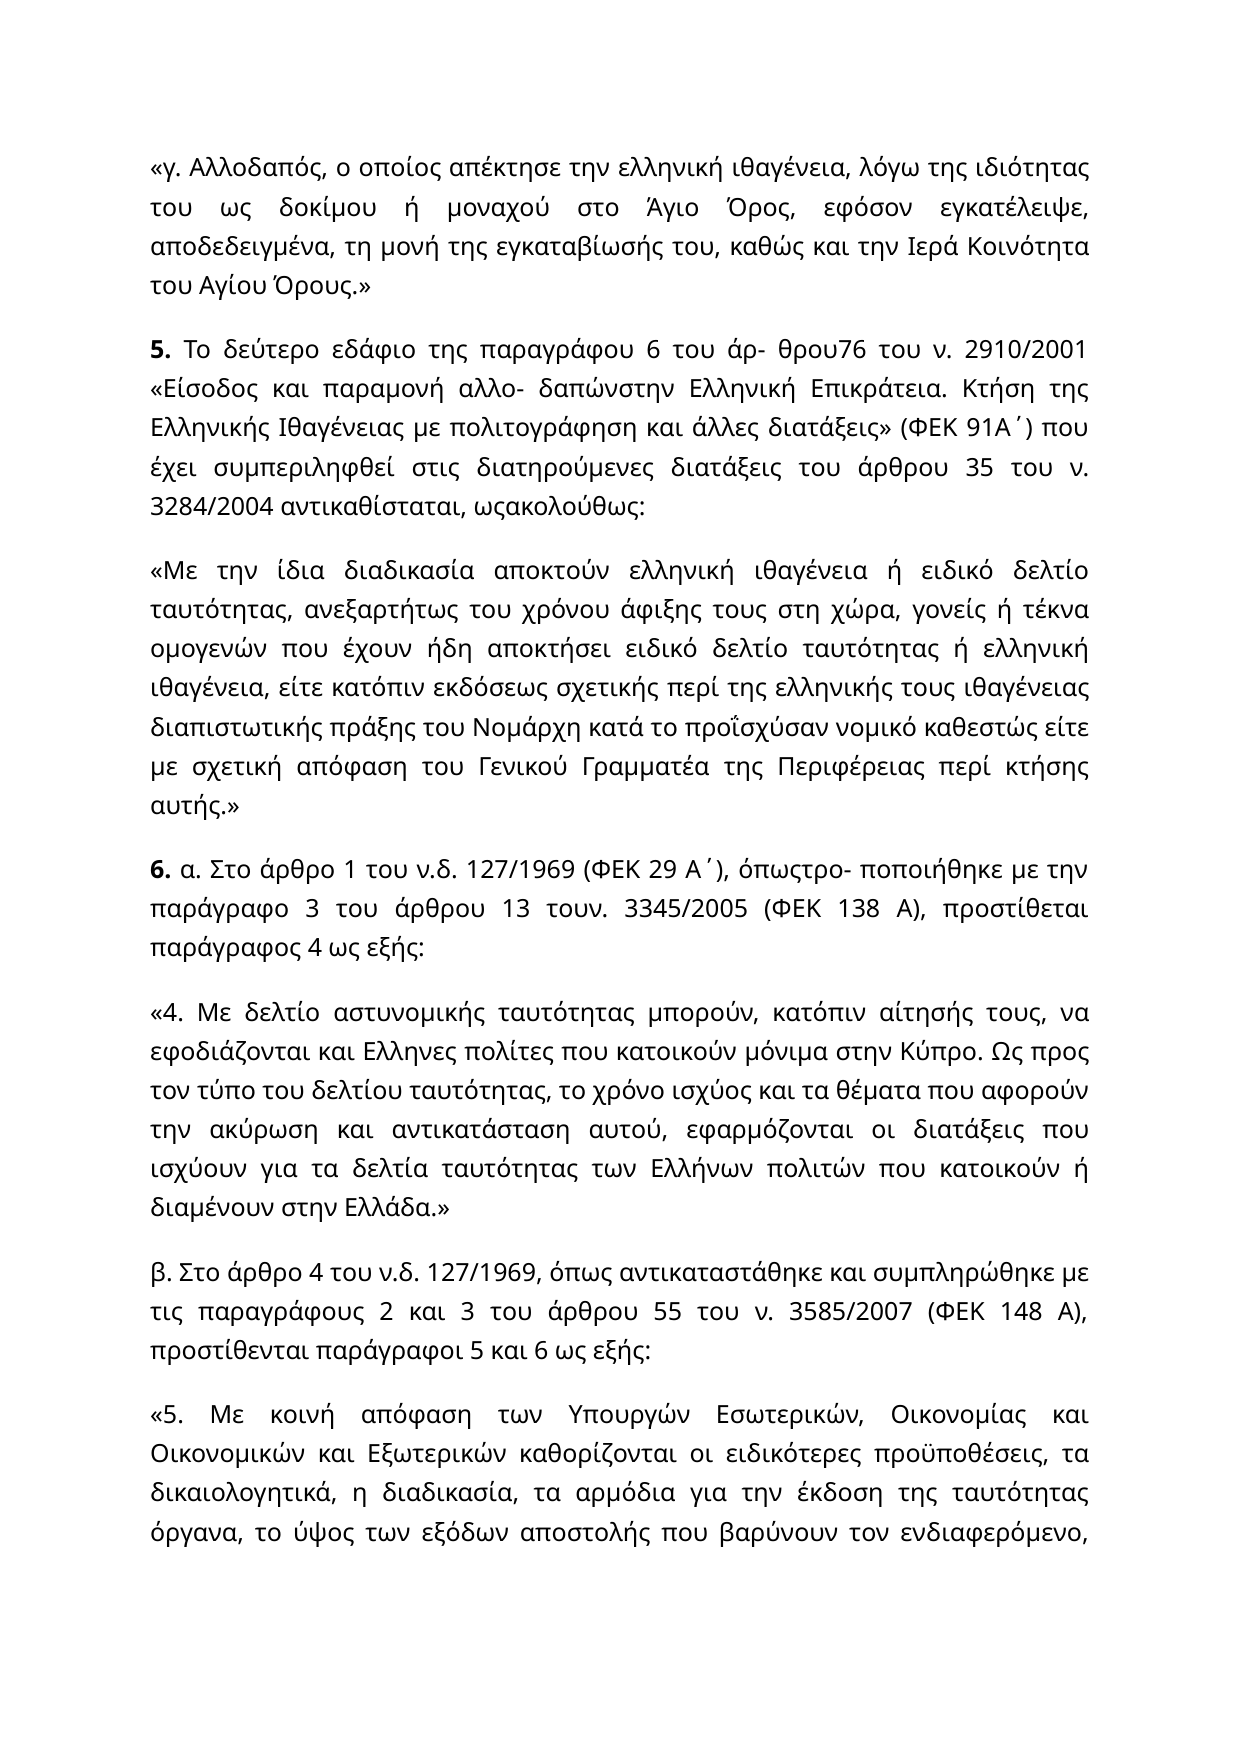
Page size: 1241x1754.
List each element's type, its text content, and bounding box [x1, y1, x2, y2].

text «γ. Αλλοδαπός, ο οποίος απέκτησε την ελληνική ιθαγένεια, λόγω της ιδιότητας του ως δοκίμου ή μοναχού στο Άγιο Όρος, εφόσον εγκατέλειψε, αποδεδειγμένα, τη μονή της εγκαταβίωσής του, καθώς και την Ιερά Κοινότητα του Αγίου Όρους.» [150, 150, 1090, 302]
text «4. Με δελτίο αστυνομικής ταυτότητας μπορούν, κατόπιν αίτησής τους, να εφοδιάζονται και Ελληνες πολίτες που κατοικούν μόνιμα στην Κύπρο. Ως προς τον τύπο του δελτίου ταυτότητας, το χρόνο ισχύος και τα θέματα που αφορούν την ακύρωση και αντικατάσταση αυτού, εφαρμόζονται οι διατάξεις που ισχύουν για τα δελτία ταυτότητας των Ελλήνων πολιτών που κατοικούν ή διαμένουν στην Ελλάδα.» [150, 994, 1090, 1224]
text β. Στο άρθρο 4 του ν.δ. 127/1969, όπως αντικαταστάθηκε και συμπληρώθηκε με τις παραγράφους 2 και 3 του άρθρου 55 του ν. 3585/2007 (ΦΕΚ 148 Α), προστίθενται παράγραφοι 5 και 6 ως εξής: [150, 1254, 1090, 1367]
text 6. α. Στο άρθρο 1 του ν.δ. 127/1969 (ΦΕΚ 29 Α΄), όπωςτρο- ποποιήθηκε με την παράγραφο 3 του άρθρου 13 τουν. 3345/2005 (ΦΕΚ 138 Α), προστίθεται παράγραφος 4 ως εξής: [150, 852, 1090, 964]
text «Με την ίδια διαδικασία αποκτούν ελληνική ιθαγένεια ή ειδικό δελτίο ταυτότητας, ανεξαρτήτως του χρόνου άφιξης τους στη χώρα, γονείς ή τέκνα ομογενών που έχουν ήδη αποκτήσει ειδικό δελτίο ταυτότητας ή ελληνική ιθαγένεια, είτε κατόπιν εκδόσεως σχετικής περί της ελληνικής τους ιθαγένειας διαπιστωτικής πράξης του Νομάρχη κατά το προΐσχύσαν νομικό καθεστώς είτε με σχετική απόφαση του Γενικού Γραμματέα της Περιφέρειας περί κτήσης αυτής.» [150, 552, 1090, 822]
text «5. Με κοινή απόφαση των Υπουργών Εσωτερικών, Οικονομίας και Οικονομικών και Εξωτερικών καθορίζονται οι ειδικότερες προϋποθέσεις, τα δικαιολογητικά, η διαδικασία, τα αρμόδια για την έκδοση της ταυτότητας όργανα, το ύψος των εξόδων αποστολής που βαρύνουν τον ενδιαφερόμενο, [150, 1397, 1090, 1548]
text 5. Το δεύτερο εδάφιο της παραγράφου 6 του άρ- θρου76 του ν. 2910/2001 «Είσοδος και παραμονή αλλο- δαπώνστην Ελληνική Επικράτεια. Κτήση της Ελληνικής Ιθαγένειας με πολιτογράφηση και άλλες διατάξεις» (ΦΕΚ 91Α΄) που έχει συμπεριληφθεί στις διατηρούμενες διατάξεις του άρθρου 35 του ν. 3284/2004 αντικαθίσταται, ωςακολούθως: [150, 332, 1090, 522]
